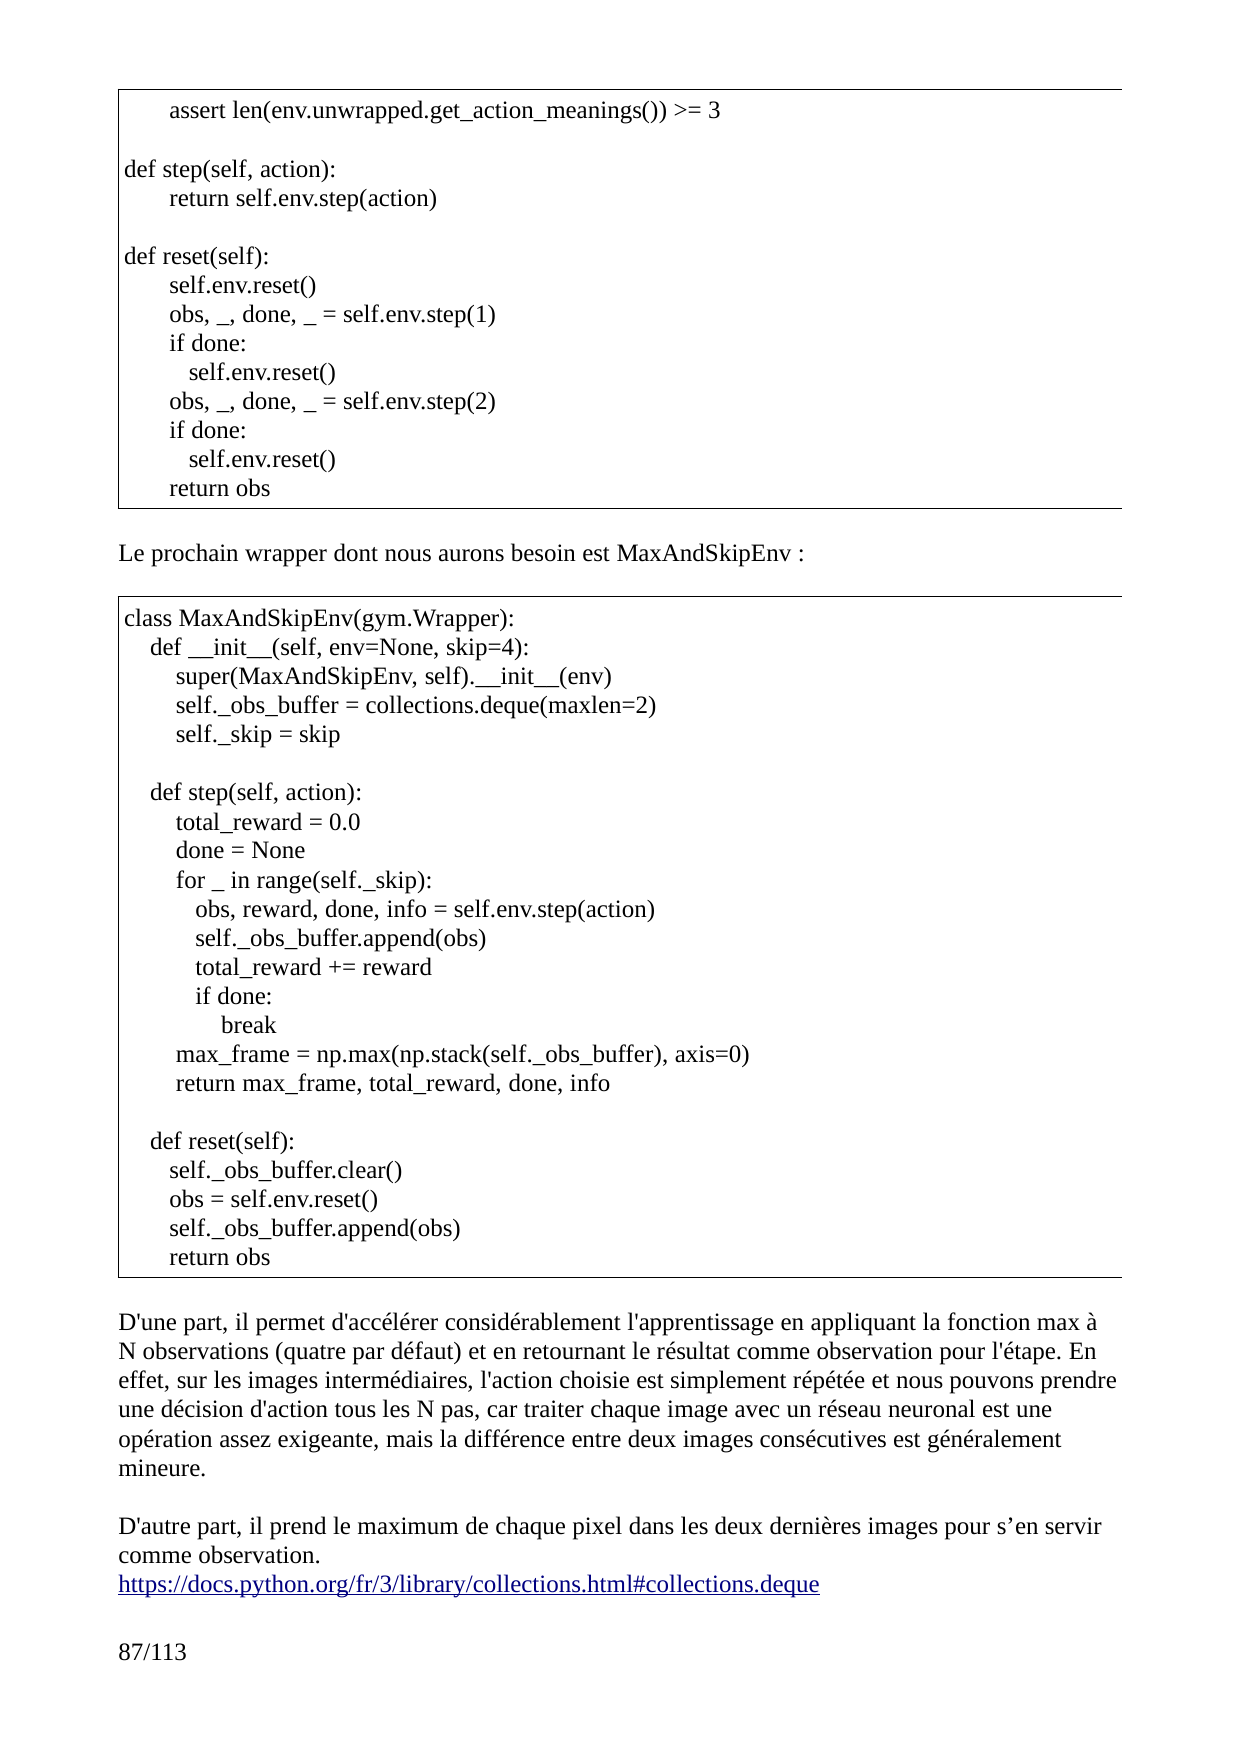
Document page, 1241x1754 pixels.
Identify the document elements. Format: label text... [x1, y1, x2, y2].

text D'une part, il permet d'accélérer considérablement l'apprentissage en appliquant la fonction max à N observations (quatre par défaut) et en retournant le résultat comme observation pour l'étape. En effet, sur les images intermédiaires, l'action choisie est simplement répétée et nous pouvons prendre une décision d'action tous les N pas, car traiter chaque image avec un réseau neuronal est une opération assez exigeante, mais la différence entre deux images consécutives est généralement mineure. [118, 1307, 1122, 1482]
table_header class MaxAndSkipEnv(gym.Wrapper): def __init__(self, env=None, skip=4): super(MaxAndSkipEnv, self).__init__(env) self._obs_buffer = collections.deque(maxlen=2) self._skip = skip def step(self, action): total_reward = 0.0 done = None for _ in range(self._skip): obs, reward, done, info = self.env.step(action) self._obs_buffer.append(obs) total_reward += reward if done: break max_frame = np.max(np.stack(self._obs_buffer), axis=0) return max_frame, total_reward, done, info def reset(self): self._obs_buffer.clear() obs = self.env.reset() self._obs_buffer.append(obs) return obs [119, 597, 1122, 1277]
table_header assert len(env.unwrapped.get_action_meanings()) >= 3 def step(self, action): return self.env.step(action) def reset(self): self.env.reset() obs, _, done, _ = self.env.step(1) if done: self.env.reset() obs, _, done, _ = self.env.step(2) if done: self.env.reset() return obs [119, 90, 1122, 508]
text D'autre part, il prend le maximum de chaque pixel dans les deux dernières images pour s’en servir comme observation. [118, 1511, 1122, 1569]
text https://docs.python.org/fr/3/library/collections.html#collections.deque [118, 1569, 1122, 1598]
text Le prochain wrapper dont nous aurons besoin est MaxAndSkipEnv : [118, 538, 1122, 567]
